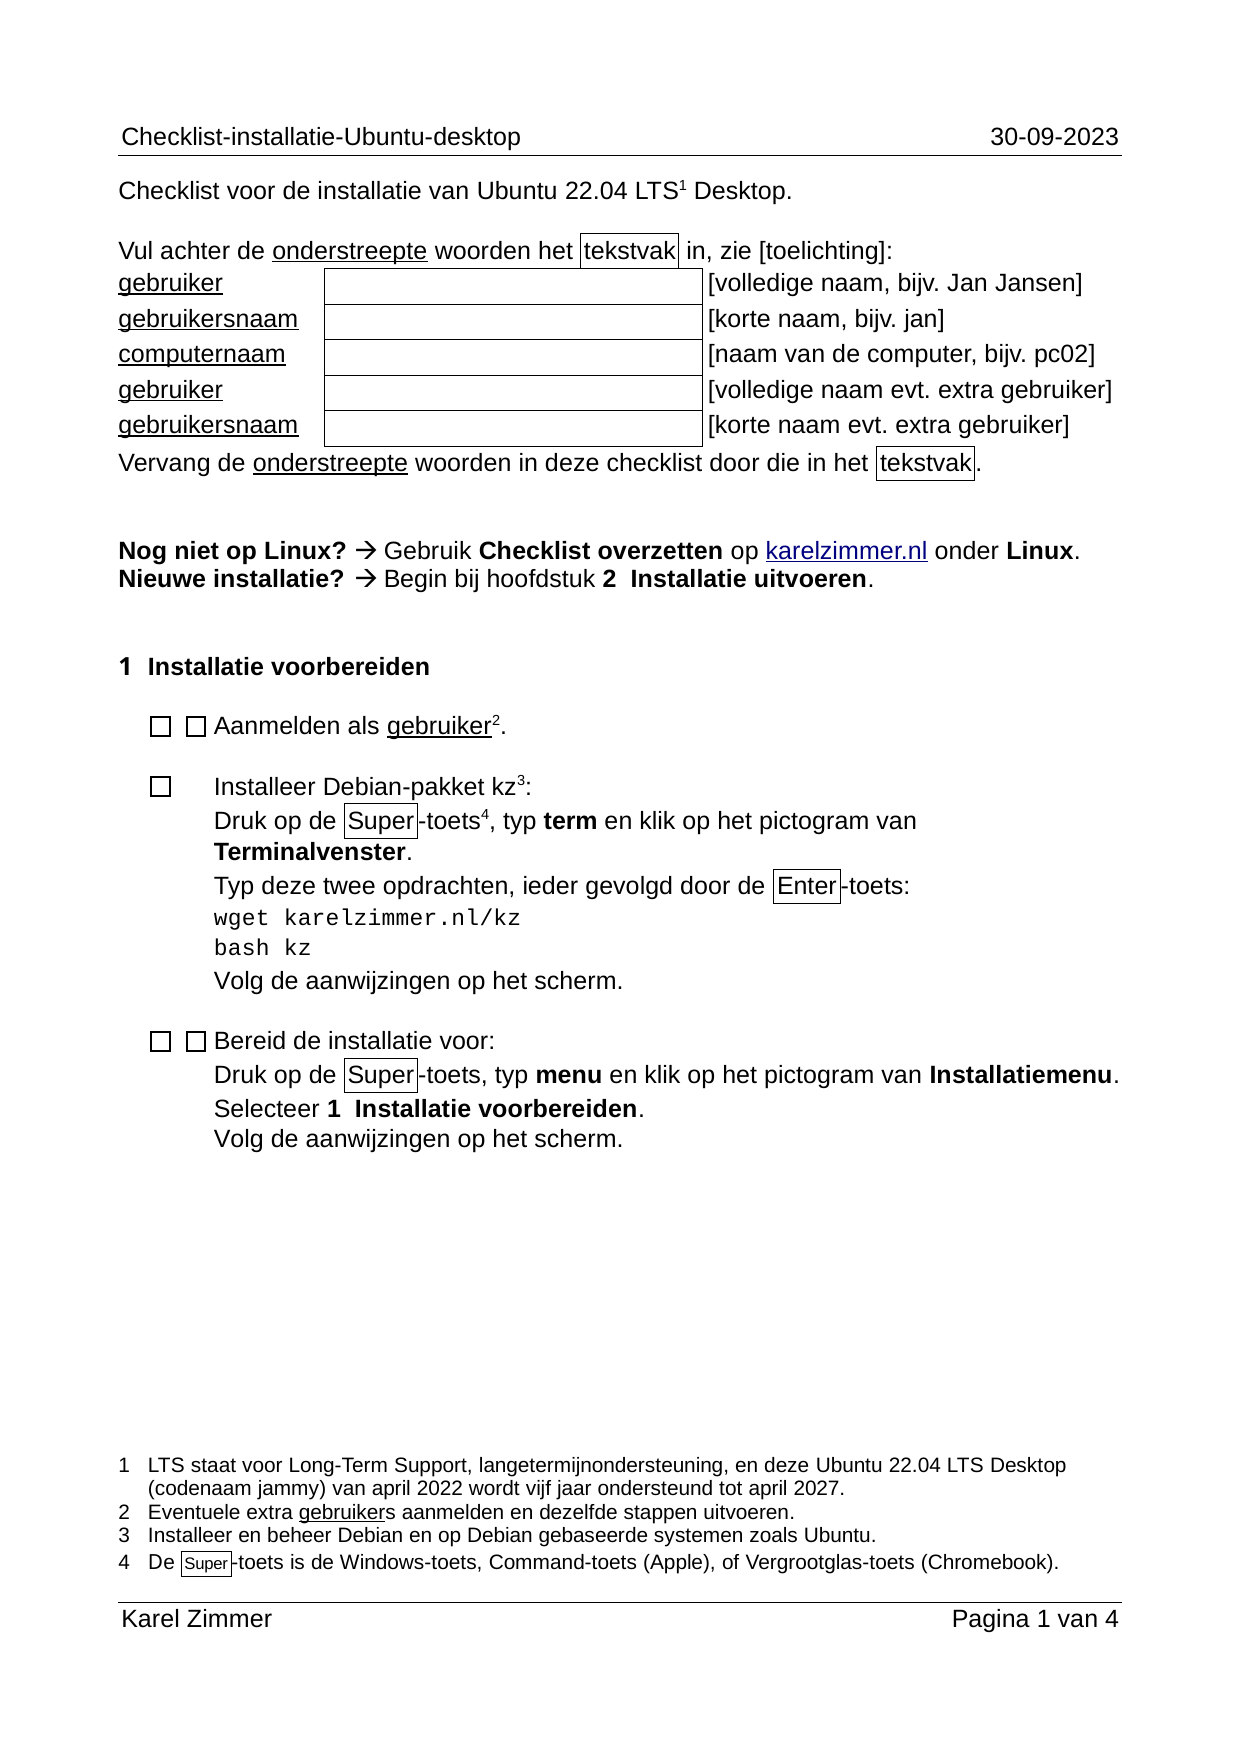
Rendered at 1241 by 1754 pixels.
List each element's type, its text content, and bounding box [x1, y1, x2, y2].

table_cell [118, 935, 142, 965]
table_header [118, 711, 142, 741]
text [naam van de computer, bijv. pc02] [703, 339, 1122, 375]
table_cell [118, 1124, 142, 1154]
table_cell [118, 1026, 142, 1056]
text GEBRUIKERSNaaM [118, 410, 324, 446]
table_cell [177, 996, 213, 1026]
table_cell [142, 965, 177, 996]
text GEBRUIKER [118, 268, 324, 304]
table_cell [177, 868, 213, 905]
table_cell [177, 1026, 213, 1056]
table_cell [177, 905, 213, 935]
text GEBRUIKER [118, 375, 324, 410]
list Installatie voorbereiden [118, 649, 1122, 683]
table_cell [142, 935, 177, 965]
table_cell Druk op de Super-toets, typ menu en klik op het pictogram van Installatiemenu. [213, 1056, 1122, 1094]
table_cell [177, 1094, 213, 1124]
table_header [142, 711, 177, 741]
table_cell [142, 741, 177, 772]
table_cell [177, 965, 213, 996]
text Checklist voor de installatie van Ubuntu 22.04 LTS Desktop. [118, 177, 1122, 205]
table_cell [118, 996, 142, 1026]
table_cell Bereid de installatie voor: [213, 1026, 1122, 1056]
table_cell [118, 965, 142, 996]
text [volledige naam, bijv. Jan Jansen] [703, 268, 1122, 304]
table_cell bash kz [213, 935, 1122, 965]
table_cell [177, 1124, 213, 1154]
table_cell [177, 1056, 213, 1094]
text Nieuwe installatie?  Begin bij hoofdstuk 2 Installatie uitvoeren. [118, 565, 1122, 593]
table_cell [118, 741, 142, 772]
text gebruikersnaam [118, 304, 324, 339]
table_cell [213, 996, 1122, 1026]
text . [975, 446, 1122, 481]
table_cell [118, 772, 142, 802]
table_cell [142, 868, 177, 905]
table_cell Volg de aanwijzingen op het scherm. [213, 1124, 1122, 1154]
text tekstvak [877, 447, 974, 480]
text LTS staat voor Long-Term Support, langetermijnondersteuning, en deze Ubuntu 22.04 LTS Desktop (codenaam jammy) van april 2022 wordt vijf jaar ondersteund tot april 2027. [118, 1453, 1122, 1500]
table_cell [118, 905, 142, 935]
text Vul achter de ONDERSTREEPTE woorden het [118, 233, 580, 268]
table_cell [177, 935, 213, 965]
text tekstvak [581, 234, 678, 268]
table_cell [142, 1026, 177, 1056]
table_cell [142, 772, 177, 802]
text [korte naam evt. extra gebruiker] [703, 410, 1122, 446]
text COMPUTERNAAM [118, 339, 324, 375]
table_cell [177, 772, 213, 802]
text Vervang de ONDERSTREEPTE woorden in deze checklist door die in het [118, 446, 876, 481]
text [volledige naam evt. extra gebruiker] [703, 375, 1122, 410]
table_cell [177, 802, 213, 867]
table_cell [118, 1056, 142, 1094]
table_cell Typ deze twee opdrachten, ieder gevolgd door de Enter-toets: [213, 868, 1122, 905]
table_cell [142, 802, 177, 867]
table_cell [118, 1094, 142, 1124]
text Nog niet op Linux?  Gebruik Checklist overzetten op karelzimmer.nl onder Linux. [118, 537, 1122, 565]
table_cell [142, 1124, 177, 1154]
table_cell Volg de aanwijzingen op het scherm. [213, 965, 1122, 996]
table_header [177, 711, 213, 741]
table_cell [142, 1094, 177, 1124]
table_cell [213, 741, 1122, 772]
table_cell Druk op de Super-toets, typ term en klik op het pictogram van Terminalvenster. [213, 802, 1122, 867]
table_cell Installeer Debian-pakket kz: [213, 772, 1122, 802]
text [korte naam, bijv. jan] [703, 304, 1122, 339]
table_header Aanmelden als gebruiker. [213, 711, 1122, 741]
table_cell [142, 905, 177, 935]
table_cell [177, 741, 213, 772]
table_cell [118, 802, 142, 867]
text in, zie [toelichting]: [679, 233, 1122, 268]
table_cell [118, 868, 142, 905]
table_cell [142, 1056, 177, 1094]
table_cell [142, 996, 177, 1026]
table_cell wget karelzimmer.nl/kz [213, 905, 1122, 935]
table_cell Selecteer 1 Installatie voorbereiden. [213, 1094, 1122, 1124]
